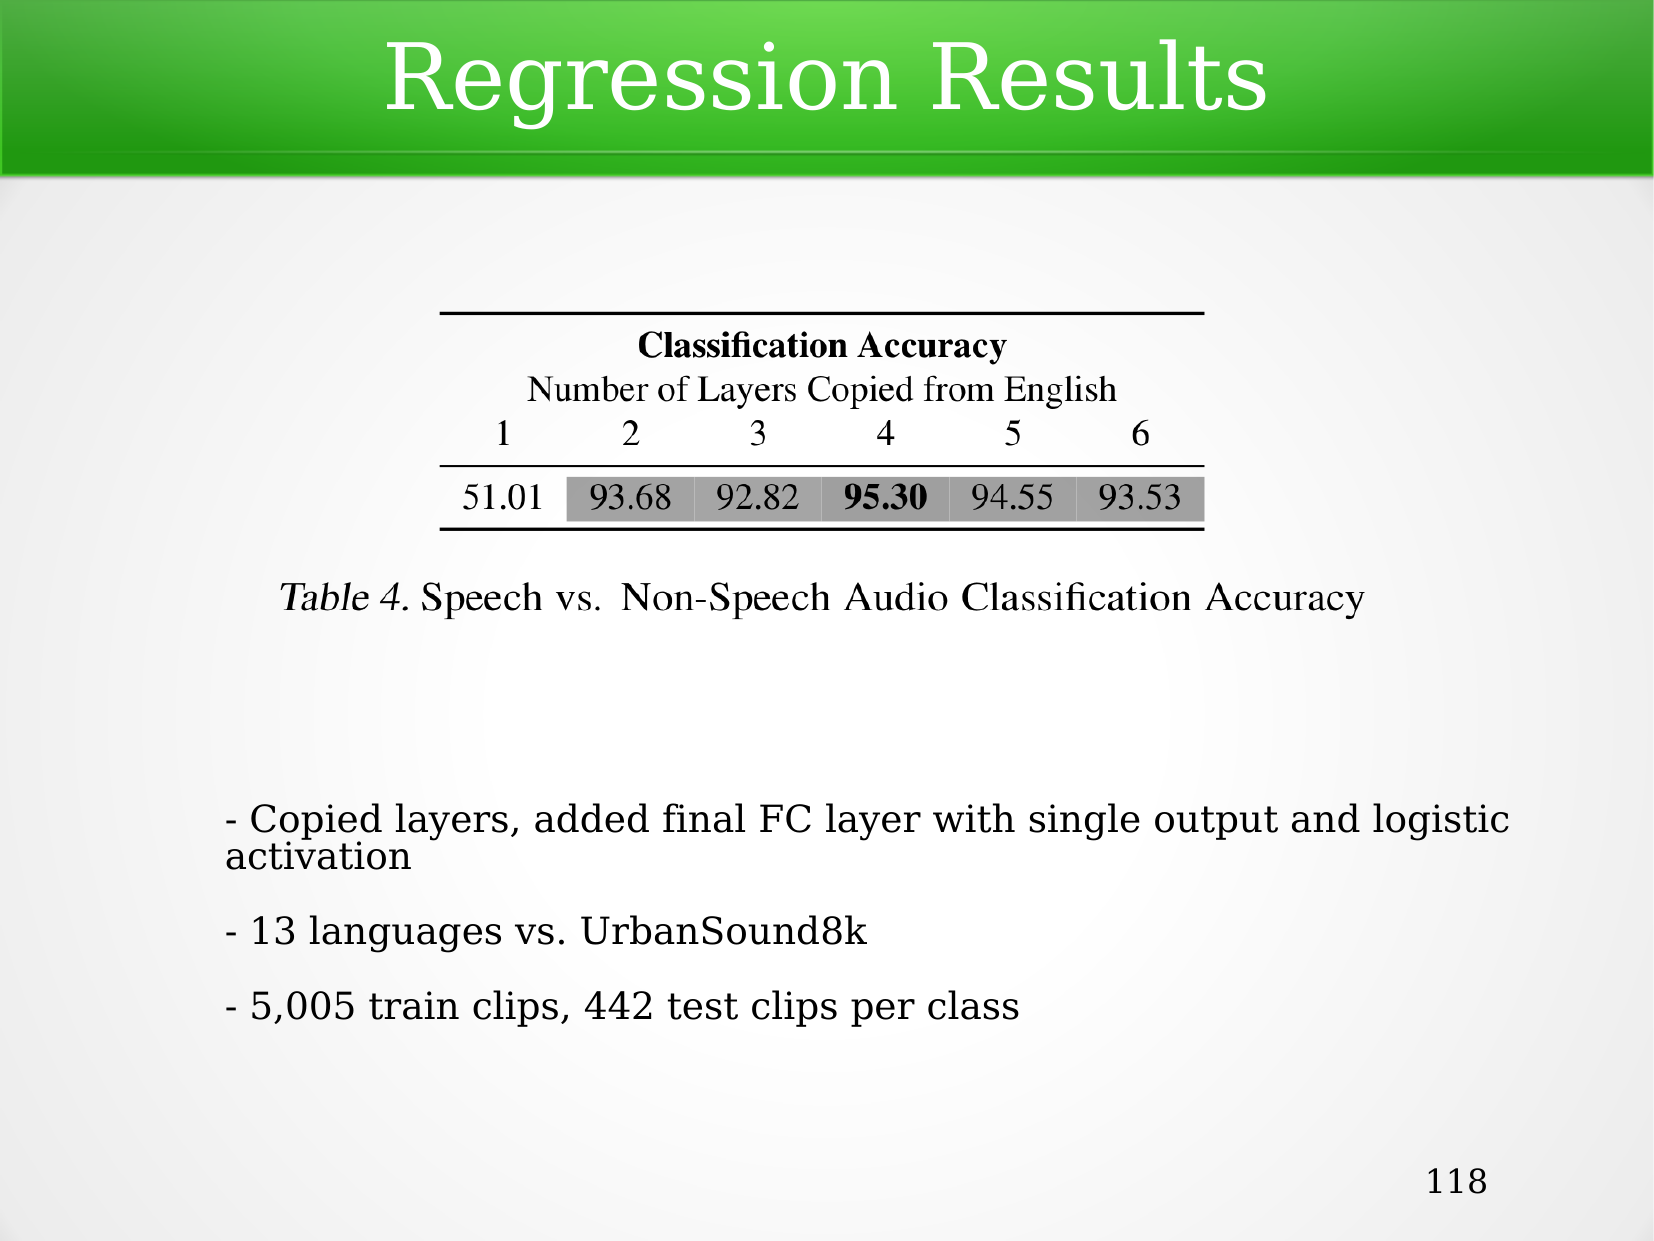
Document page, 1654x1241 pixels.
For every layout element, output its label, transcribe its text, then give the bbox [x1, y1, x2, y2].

text_box - Copied layers, added final FC layer with single output and logistic activation - 13 languages vs. UrbanSound8k - 5,005 train clips, 442 test clips per class [209, 794, 1590, 1110]
picture [0, 0, 1654, 1241]
title Regression Results [82, 11, 1571, 154]
